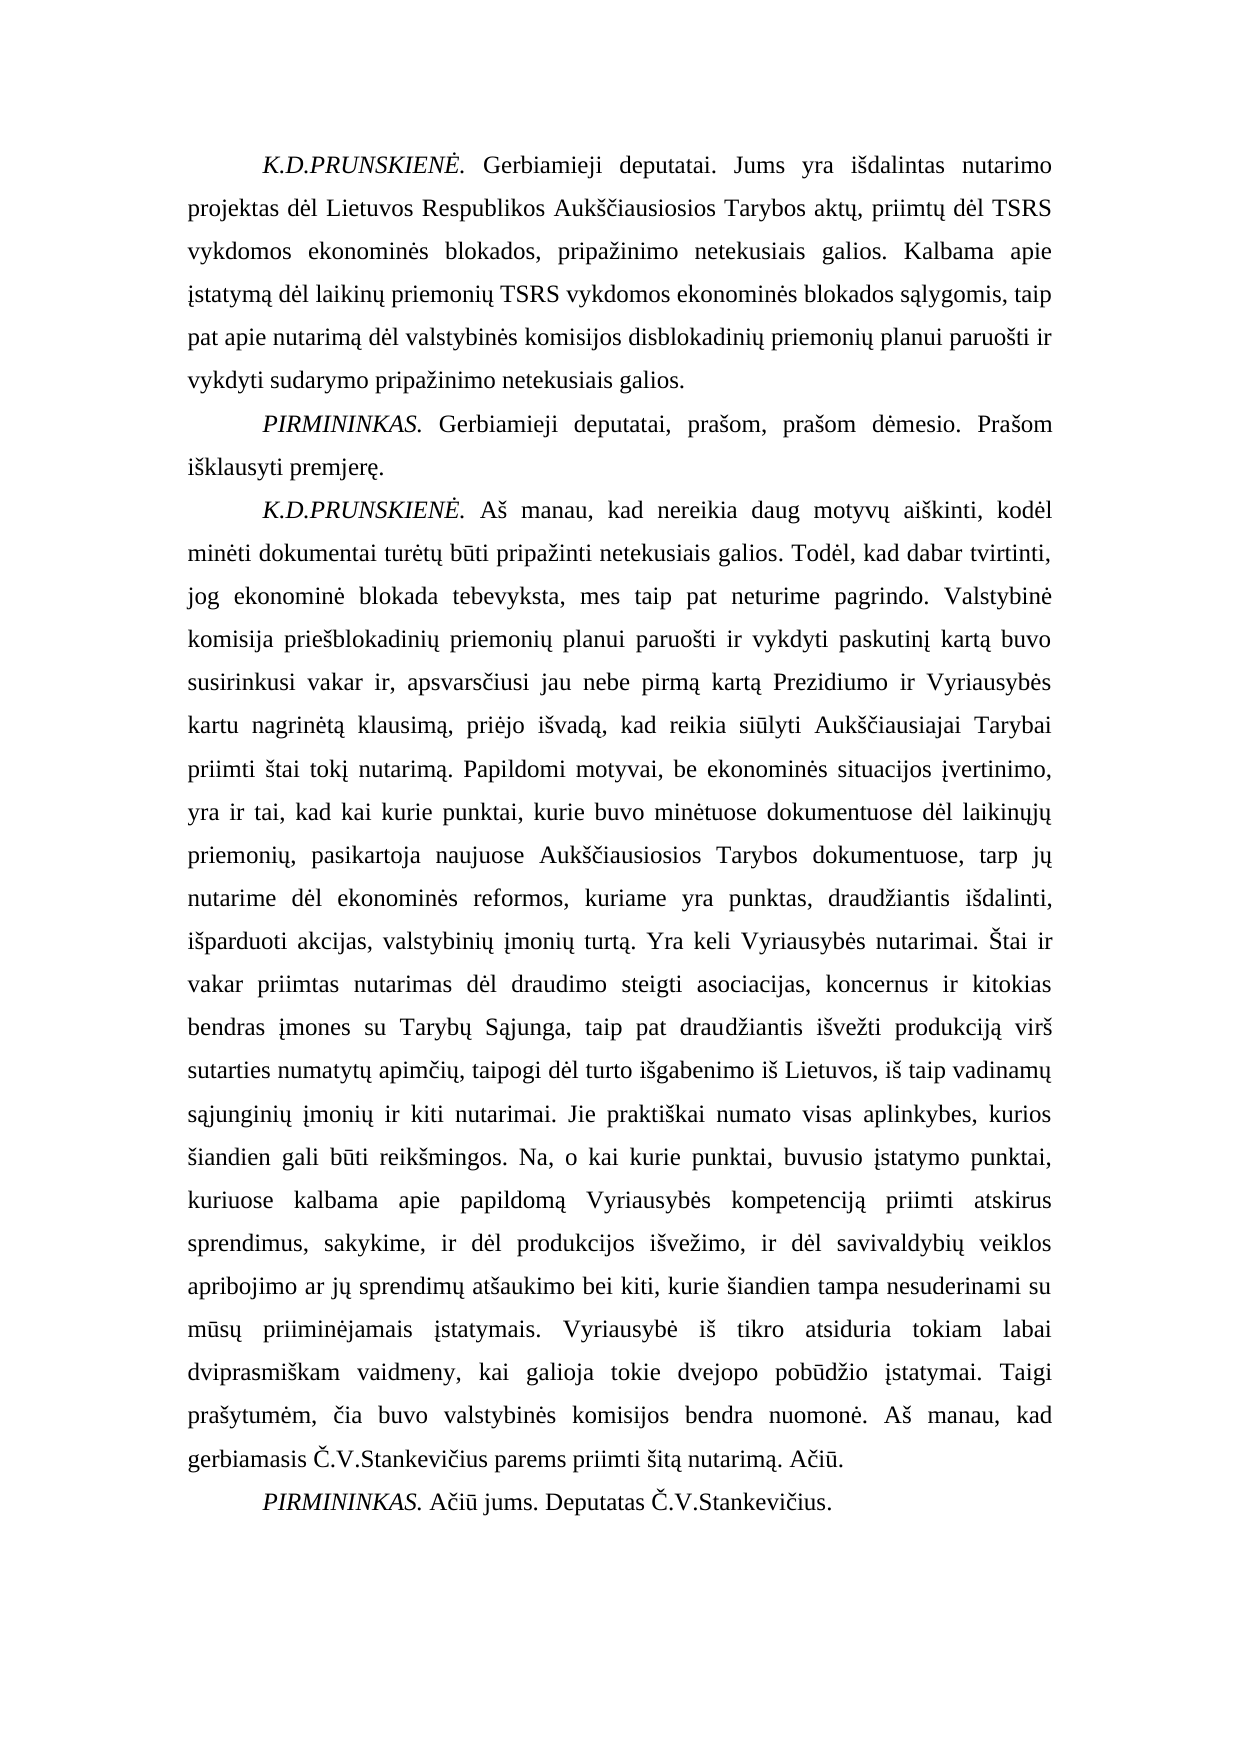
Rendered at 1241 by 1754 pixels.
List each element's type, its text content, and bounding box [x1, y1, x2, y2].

text PIRMININKAS. Gerbiamieji deputatai, prašom, prašom dėmesio. Pra­šom išklausyti premjerę. [187, 409, 1053, 481]
text K.D.PRUNSKIENĖ. Aš manau, kad nereikia daug motyvų aiškinti, kodėl minėti dokumentai turėtų būti pripažinti netekusiais galios. Todėl, kad dabar tvirtinti, jog ekonominė blokada tebevyksta, mes taip pat neturime pagrindo. Valstybinė komisija priešblokadinių priemonių planui paruošti ir vykdyti paskutinį kartą buvo susirinkusi vakar ir, apsvarsčiusi jau nebe pirmą kartą Prezidiumo ir Vyriausybės kartu nagrinėtą klausimą, priėjo išvadą, kad reikia siūlyti Aukščiausiajai Tarybai priimti štai tokį nutarimą. Papildomi motyvai, be ekonominės situacijos įvertinimo, yra ir tai, kad kai kurie punktai, kurie buvo minėtuose dokumentuose dėl laikinųjų priemo­nių, pasikartoja naujuose Aukščiausiosios Tarybos dokumentuose, tarp jų nutarime dėl ekonominės reformos, kuriame yra punktas, draudžiantis išda­linti, išparduoti akcijas, valstybinių įmonių turtą. Yra keli Vyriausybės nuta­rimai. Štai ir vakar priimtas nutarimas dėl draudimo steigti asociacijas, koncernus ir kitokias bendras įmones su Tarybų Sąjunga, taip pat drau­džiantis išvežti produkciją virš sutarties numatytų apimčių, taipogi dėl turto išgabenimo iš Lietuvos, iš taip vadinamų sąjunginių įmonių ir kiti nutarimai. Jie praktiškai numato visas aplinkybes, kurios šiandien gali būti reikšmingos. Na, o kai kurie punktai, buvusio įstatymo punktai, kuriuose kalbama apie papildomą Vyriausybės kompetenciją priimti atskirus sprendimus, sa­kykime, ir dėl produkcijos išvežimo, ir dėl savivaldybių veiklos apribojimo ar jų sprendimų atšaukimo bei kiti, kurie šiandien tampa nesuderinami su mūsų priiminėjamais įstatymais. Vyriausybė iš tikro atsiduria tokiam labai dviprasmiškam vaidmeny, kai galioja tokie dvejopo pobūdžio įstatymai. Taigi prašytumėm, čia buvo valstybinės komisijos bendra nuomonė. Aš manau, kad gerbiamasis Č.V.Stankevičius parems priimti šitą nutarimą. Ačiū. [187, 495, 1053, 1472]
text PIRMININKAS. Ačiū jums. Deputatas Č.V.Stankevičius. [187, 1487, 1053, 1516]
text K.D.PRUNSKIENĖ. Gerbiamieji deputatai. Jums yra išdalintas nutarimo projektas dėl Lietuvos Respublikos Aukščiausiosios Tarybos aktų, priimtų dėl TSRS vykdomos ekonominės blokados, pripažinimo netekusiais galios. Kalbama apie įstatymą dėl laikinų priemonių TSRS vykdomos ekonominės blokados sąlygomis, taip pat apie nutarimą dėl valstybinės komisijos disblokadinių priemonių planui paruošti ir vykdyti sudarymo pripažinimo netekusiais galios. [187, 150, 1053, 394]
